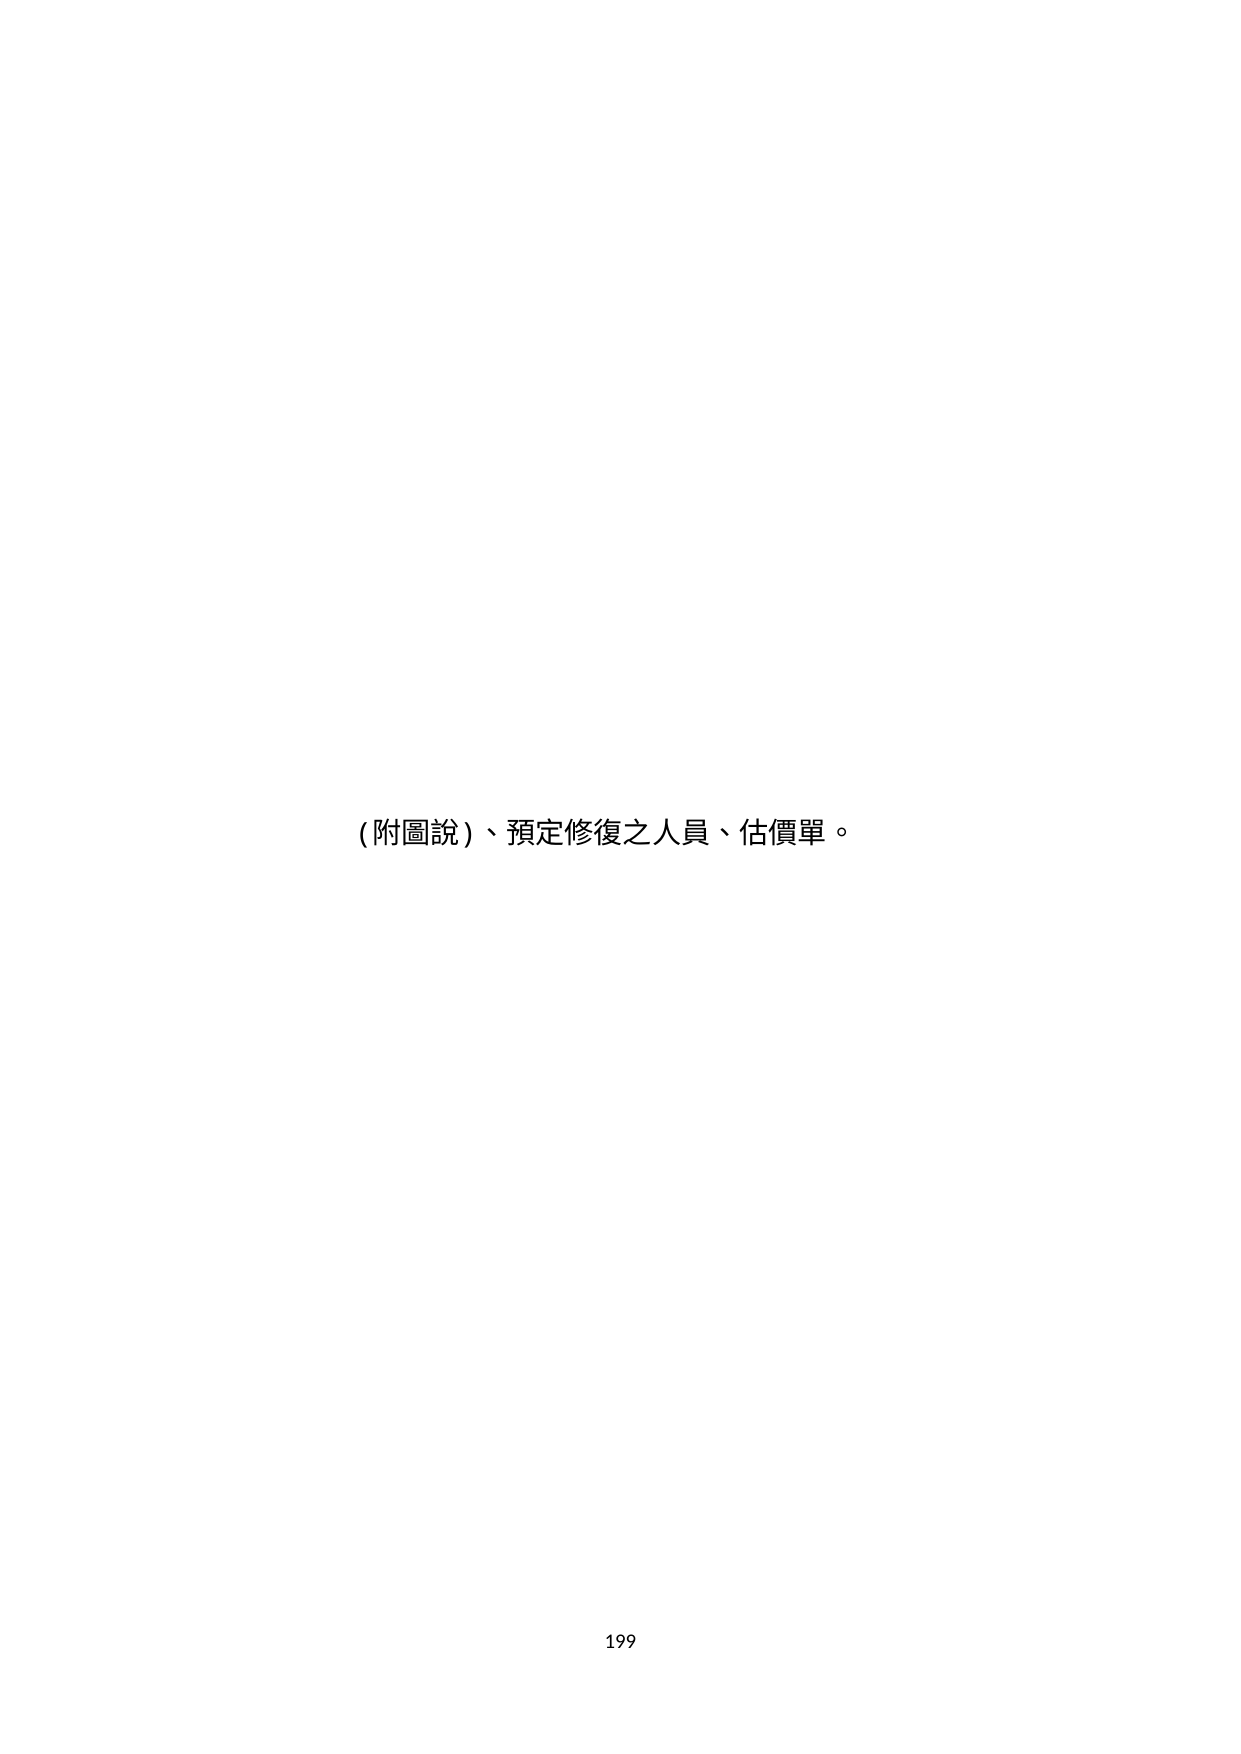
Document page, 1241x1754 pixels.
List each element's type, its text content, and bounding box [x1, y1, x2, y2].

list (附圖說)、預定修復之人員、估價單。 [277, 789, 1063, 852]
